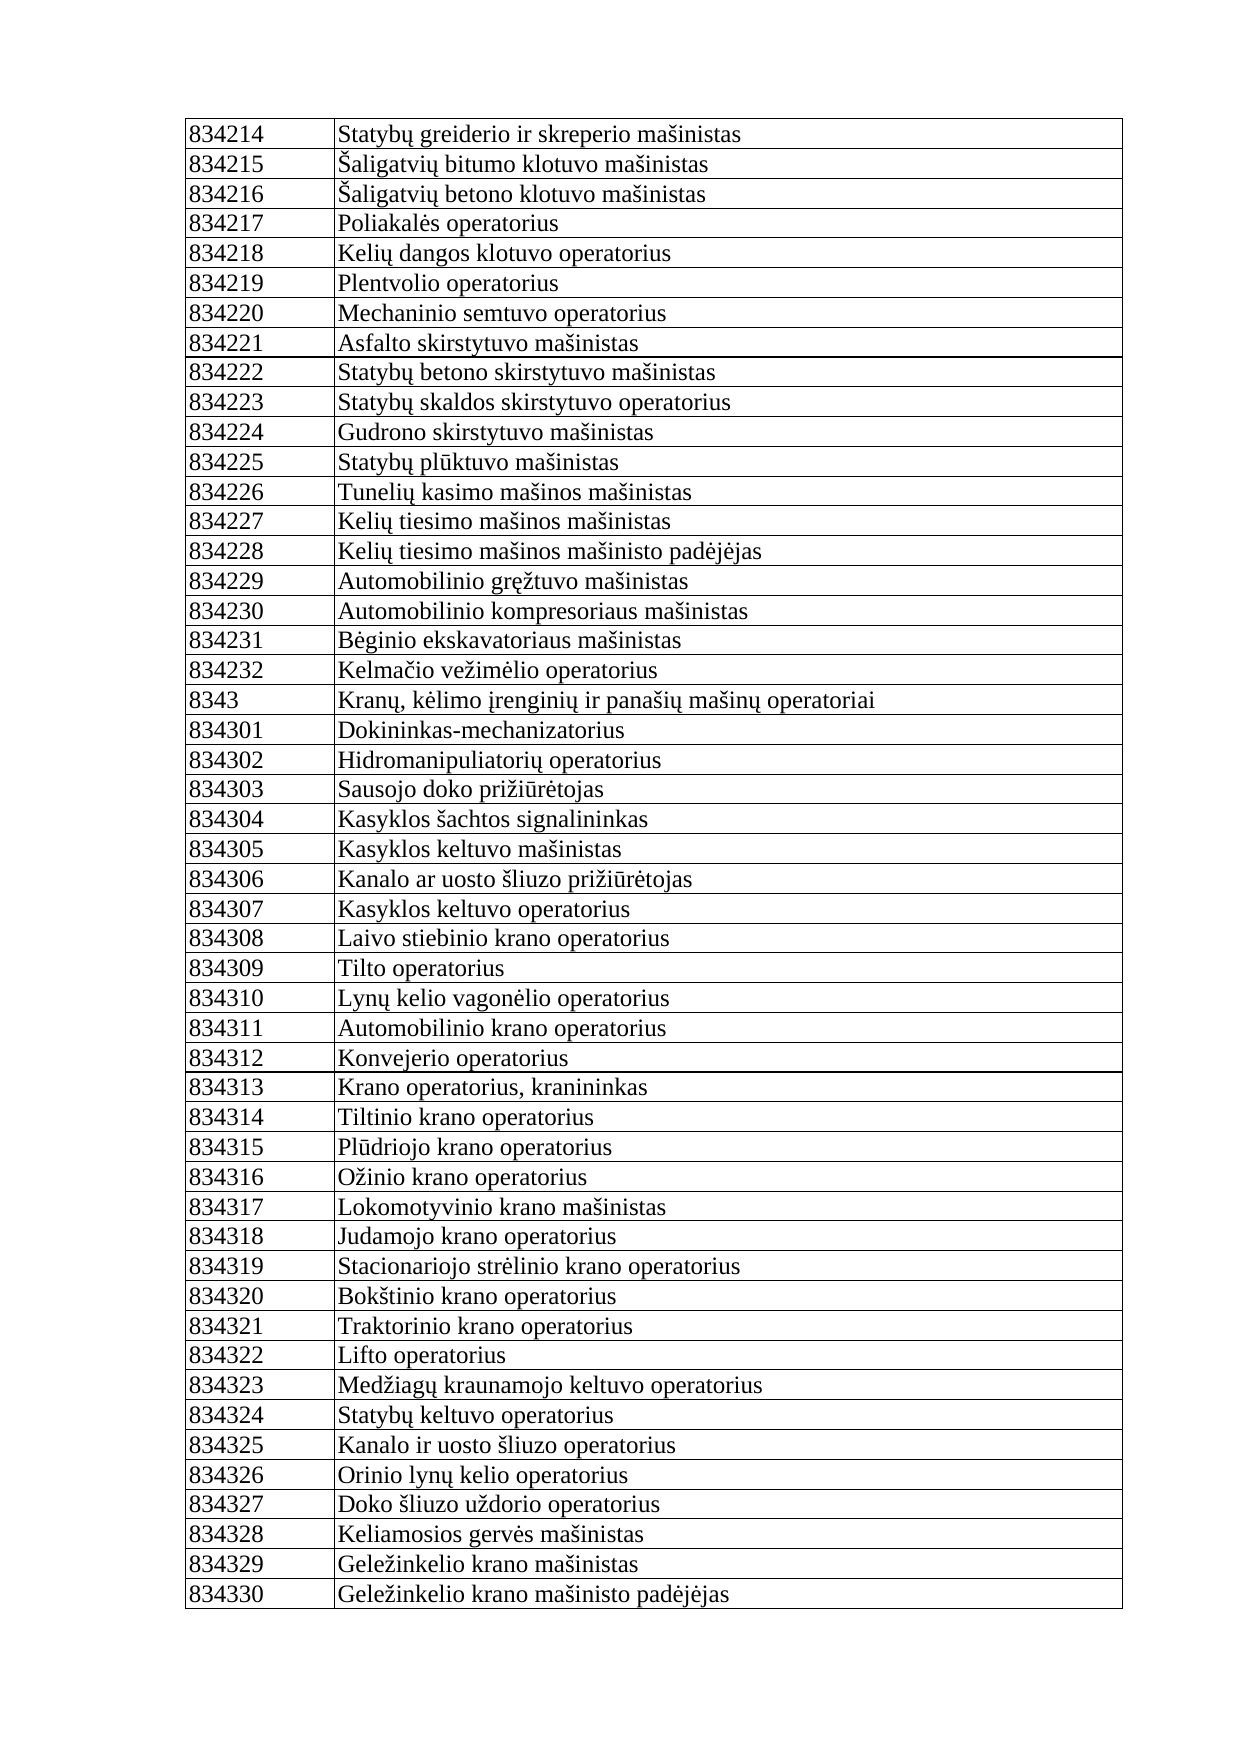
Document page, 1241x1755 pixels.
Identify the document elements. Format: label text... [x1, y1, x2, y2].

table_cell 834230 [186, 596, 334, 624]
table_cell 834329 [186, 1549, 334, 1578]
table_cell Šaligatvių betono klotuvo mašinistas [335, 179, 1122, 207]
table_cell 834321 [186, 1311, 334, 1339]
table_cell [177, 356, 185, 386]
table_cell 834310 [186, 983, 334, 1012]
table_cell [177, 535, 185, 565]
table_cell Keliamosios gervės mašinistas [335, 1519, 1122, 1548]
table_cell Kelmačio vežimėlio operatorius [335, 655, 1122, 684]
table_cell Kelių tiesimo mašinos mašinisto padėjėjas [335, 536, 1122, 565]
table_cell [177, 1369, 185, 1399]
table_cell 834318 [186, 1221, 334, 1250]
table_cell [177, 1489, 185, 1518]
table_cell 834219 [186, 268, 334, 297]
table_cell 834231 [186, 626, 334, 654]
table_cell [177, 565, 185, 595]
table_cell [177, 208, 185, 237]
table_cell Asfalto skirstytuvo mašinistas [335, 328, 1122, 356]
table_cell Lifto operatorius [335, 1341, 1122, 1369]
table_cell 834305 [186, 834, 334, 863]
table_cell Kanalo ir uosto šliuzo operatorius [335, 1430, 1122, 1459]
table_cell Bokštinio krano operatorius [335, 1281, 1122, 1310]
table_cell Statybų skaldos skirstytuvo operatorius [335, 387, 1122, 416]
table_cell Sausojo doko prižiūrėtojas [335, 775, 1122, 803]
table_cell 834327 [186, 1490, 334, 1518]
table_cell [177, 1220, 185, 1250]
table_cell 834320 [186, 1281, 334, 1310]
table_cell 834323 [186, 1370, 334, 1399]
table_cell [177, 1280, 185, 1310]
table_cell Statybų greiderio ir skreperio mašinistas [335, 119, 1122, 148]
table_cell 834325 [186, 1430, 334, 1459]
table_cell 834314 [186, 1102, 334, 1131]
table_cell [177, 1548, 185, 1578]
table_cell Šaligatvių bitumo klotuvo mašinistas [335, 149, 1122, 178]
table_cell Geležinkelio krano mašinisto padėjėjas [335, 1579, 1122, 1608]
table_cell Tunelių kasimo mašinos mašinistas [335, 477, 1122, 505]
table_cell [177, 952, 185, 982]
table_cell [177, 833, 185, 863]
table_cell [177, 714, 185, 744]
table_cell [177, 625, 185, 654]
table_cell 834317 [186, 1192, 334, 1220]
table_cell Krano operatorius, kranininkas [335, 1073, 1122, 1101]
table_cell [177, 1429, 185, 1459]
table_cell [177, 1071, 185, 1101]
table_cell [177, 1399, 185, 1429]
table_cell [177, 684, 185, 714]
table_cell 834319 [186, 1251, 334, 1280]
table_cell 834224 [186, 417, 334, 446]
table_cell [177, 1042, 185, 1071]
table_cell Hidromanipuliatorių operatorius [335, 745, 1122, 773]
table_cell 834214 [186, 119, 334, 148]
table_cell Kasyklos keltuvo operatorius [335, 894, 1122, 922]
table_cell [177, 178, 185, 207]
table_cell [177, 595, 185, 624]
table_cell 834215 [186, 149, 334, 178]
table_cell Gudrono skirstytuvo mašinistas [335, 417, 1122, 446]
table_cell [177, 476, 185, 505]
table_cell 834302 [186, 745, 334, 773]
table_cell Medžiagų kraunamojo keltuvo operatorius [335, 1370, 1122, 1399]
table_cell [177, 893, 185, 922]
table_cell 834328 [186, 1519, 334, 1548]
table_cell Tiltinio krano operatorius [335, 1102, 1122, 1131]
table_cell 834303 [186, 775, 334, 803]
table_cell Stacionariojo strėlinio krano operatorius [335, 1251, 1122, 1280]
table_cell Plentvolio operatorius [335, 268, 1122, 297]
table_cell Kelių tiesimo mašinos mašinistas [335, 506, 1122, 535]
table_cell [177, 1101, 185, 1131]
table_cell 834217 [186, 209, 334, 237]
table_cell Lynų kelio vagonėlio operatorius [335, 983, 1122, 1012]
table_cell [177, 803, 185, 833]
table_cell [177, 386, 185, 416]
table_cell 834308 [186, 924, 334, 952]
table_cell [177, 1518, 185, 1548]
table_cell Poliakalės operatorius [335, 209, 1122, 237]
table_cell 834330 [186, 1579, 334, 1608]
table_cell Ožinio krano operatorius [335, 1162, 1122, 1191]
table_cell Kelių dangos klotuvo operatorius [335, 238, 1122, 267]
table_cell 834228 [186, 536, 334, 565]
table_cell Dokininkas-mechanizatorius [335, 715, 1122, 744]
table_cell [177, 1310, 185, 1339]
table_cell Geležinkelio krano mašinistas [335, 1549, 1122, 1578]
table_cell Automobilinio krano operatorius [335, 1013, 1122, 1042]
table_cell [177, 1578, 185, 1608]
table_cell 834309 [186, 953, 334, 982]
table_cell 834315 [186, 1132, 334, 1161]
table_cell Kasyklos šachtos signalininkas [335, 804, 1122, 833]
table_cell Automobilinio kompresoriaus mašinistas [335, 596, 1122, 624]
table_cell Laivo stiebinio krano operatorius [335, 924, 1122, 952]
table_cell 834304 [186, 804, 334, 833]
table_cell [177, 923, 185, 952]
table_cell 834221 [186, 328, 334, 356]
table_cell [177, 774, 185, 803]
table_cell [177, 863, 185, 893]
table_cell Statybų plūktuvo mašinistas [335, 447, 1122, 476]
table_cell 834307 [186, 894, 334, 922]
table_cell 834227 [186, 506, 334, 535]
table_cell Doko šliuzo uždorio operatorius [335, 1490, 1122, 1518]
table_cell [177, 297, 185, 327]
table_cell Statybų betono skirstytuvo mašinistas [335, 358, 1122, 386]
table_cell [177, 1250, 185, 1280]
table_cell [177, 416, 185, 446]
table_cell Tilto operatorius [335, 953, 1122, 982]
table_cell Kasyklos keltuvo mašinistas [335, 834, 1122, 863]
table_cell [177, 1131, 185, 1161]
table_cell [177, 505, 185, 535]
table_cell [177, 1191, 185, 1220]
table_cell [177, 446, 185, 476]
table_cell 834229 [186, 566, 334, 595]
table_cell [177, 267, 185, 297]
table_cell Judamojo krano operatorius [335, 1221, 1122, 1250]
table_cell 834232 [186, 655, 334, 684]
table_cell Kanalo ar uosto šliuzo prižiūrėtojas [335, 864, 1122, 893]
table_cell 8343 [186, 685, 334, 714]
table_cell [177, 744, 185, 773]
table_cell Bėginio ekskavatoriaus mašinistas [335, 626, 1122, 654]
table_cell 834216 [186, 179, 334, 207]
table_cell [177, 1459, 185, 1488]
table_cell Mechaninio semtuvo operatorius [335, 298, 1122, 327]
table_cell 834226 [186, 477, 334, 505]
table_cell [177, 1012, 185, 1042]
table_cell Konvejerio operatorius [335, 1043, 1122, 1071]
table_cell 834311 [186, 1013, 334, 1042]
table_cell 834220 [186, 298, 334, 327]
table_cell 834312 [186, 1043, 334, 1071]
table_cell 834322 [186, 1341, 334, 1369]
table_cell 834223 [186, 387, 334, 416]
table_cell [177, 148, 185, 178]
table_cell 834218 [186, 238, 334, 267]
table_cell 834225 [186, 447, 334, 476]
table_cell Automobilinio gręžtuvo mašinistas [335, 566, 1122, 595]
table_cell [177, 654, 185, 684]
table_cell 834326 [186, 1460, 334, 1488]
table_cell 834306 [186, 864, 334, 893]
table_cell 834222 [186, 358, 334, 386]
table_cell Plūdriojo krano operatorius [335, 1132, 1122, 1161]
table_cell [177, 327, 185, 356]
table_cell Lokomotyvinio krano mašinistas [335, 1192, 1122, 1220]
table_cell 834313 [186, 1073, 334, 1101]
table_cell Statybų keltuvo operatorius [335, 1400, 1122, 1429]
table_cell [177, 1340, 185, 1369]
table_cell [177, 118, 185, 148]
table_cell 834301 [186, 715, 334, 744]
table_cell Kranų, kėlimo įrenginių ir panašių mašinų operatoriai [335, 685, 1122, 714]
table_cell [177, 1161, 185, 1191]
table_cell [177, 982, 185, 1012]
table_cell Traktorinio krano operatorius [335, 1311, 1122, 1339]
table_cell 834324 [186, 1400, 334, 1429]
table_cell Orinio lynų kelio operatorius [335, 1460, 1122, 1488]
table_cell 834316 [186, 1162, 334, 1191]
table_cell [177, 237, 185, 267]
